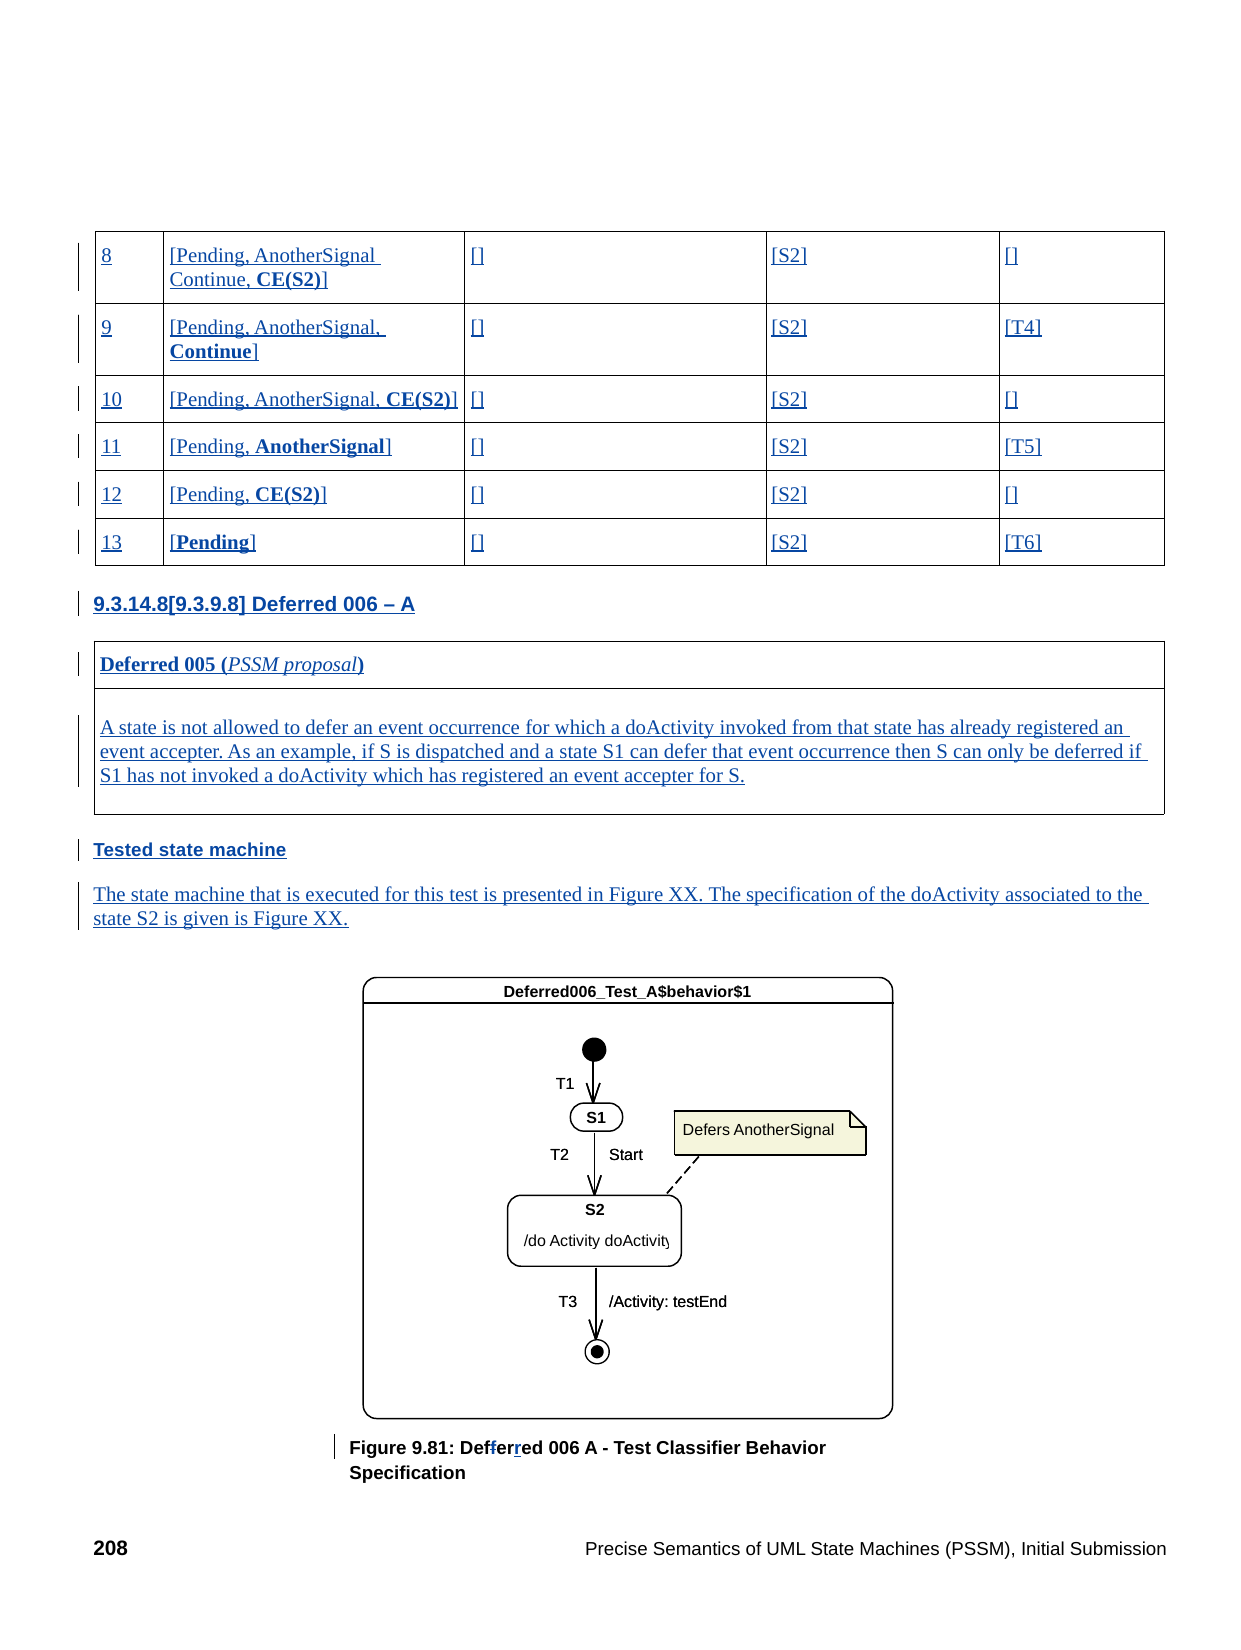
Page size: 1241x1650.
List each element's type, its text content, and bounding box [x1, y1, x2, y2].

table_cell 9 [96, 304, 163, 374]
table_cell [S2] [767, 304, 999, 374]
table_cell [] [1000, 232, 1164, 303]
table_cell [S2] [767, 232, 999, 303]
table_cell [S2] [767, 376, 999, 422]
table_cell 11 [96, 423, 163, 470]
table_cell 10 [96, 376, 163, 422]
table_cell [S2] [767, 471, 999, 518]
table_cell [Pending, AnotherSignal Continue, CE(S2)] [164, 232, 464, 303]
table_cell [Pending, AnotherSignal, CE(S2)] [164, 376, 464, 422]
table_cell [] [465, 232, 766, 303]
table_cell [Pending, AnotherSignal, Continue] [164, 304, 464, 374]
table_cell [] [465, 471, 766, 518]
table_cell 8 [96, 232, 163, 303]
table_cell [S2] [767, 519, 999, 565]
table_cell [T6] [1000, 519, 1164, 565]
text Figure 9.81: Deferred 006 A - Test Classifier Behavior Specification [349, 963, 908, 1483]
table_cell [] [1000, 471, 1164, 518]
table_cell [] [465, 423, 766, 470]
table_cell 12 [96, 471, 163, 518]
subtitle Tested state machine [93, 839, 1164, 861]
table_cell [] [465, 376, 766, 422]
table_cell [Pending, AnotherSignal] [164, 423, 464, 470]
table_cell [] [1000, 376, 1164, 422]
table_cell [T5] [1000, 423, 1164, 470]
table_cell [Pending, CE(S2)] [164, 471, 464, 518]
table_cell [S2] [767, 423, 999, 470]
subtitle Deferred 006 – A [93, 591, 1164, 616]
table_cell [] [465, 519, 766, 565]
table_cell 13 [96, 519, 163, 565]
table_cell [Pending] [164, 519, 464, 565]
table_cell A state is not allowed to defer an event occurrence for which a doActivity invoked from that state has already registered an event accepter. As an example, if S is dispatched and a state S1 can defer that event occurrence then S can only be deferred if S1 has not invoked a doActivity which has registered an event accepter for S. [95, 689, 1164, 814]
table_header Deferred 005 (PSSM proposal) [95, 642, 1164, 688]
table_cell [T4] [1000, 304, 1164, 374]
text The state machine that is executed for this test is presented in Figure XX. The specification of the doActivity associated to the state S2 is given is Figure XX. [93, 882, 1164, 930]
table_cell [] [465, 304, 766, 374]
